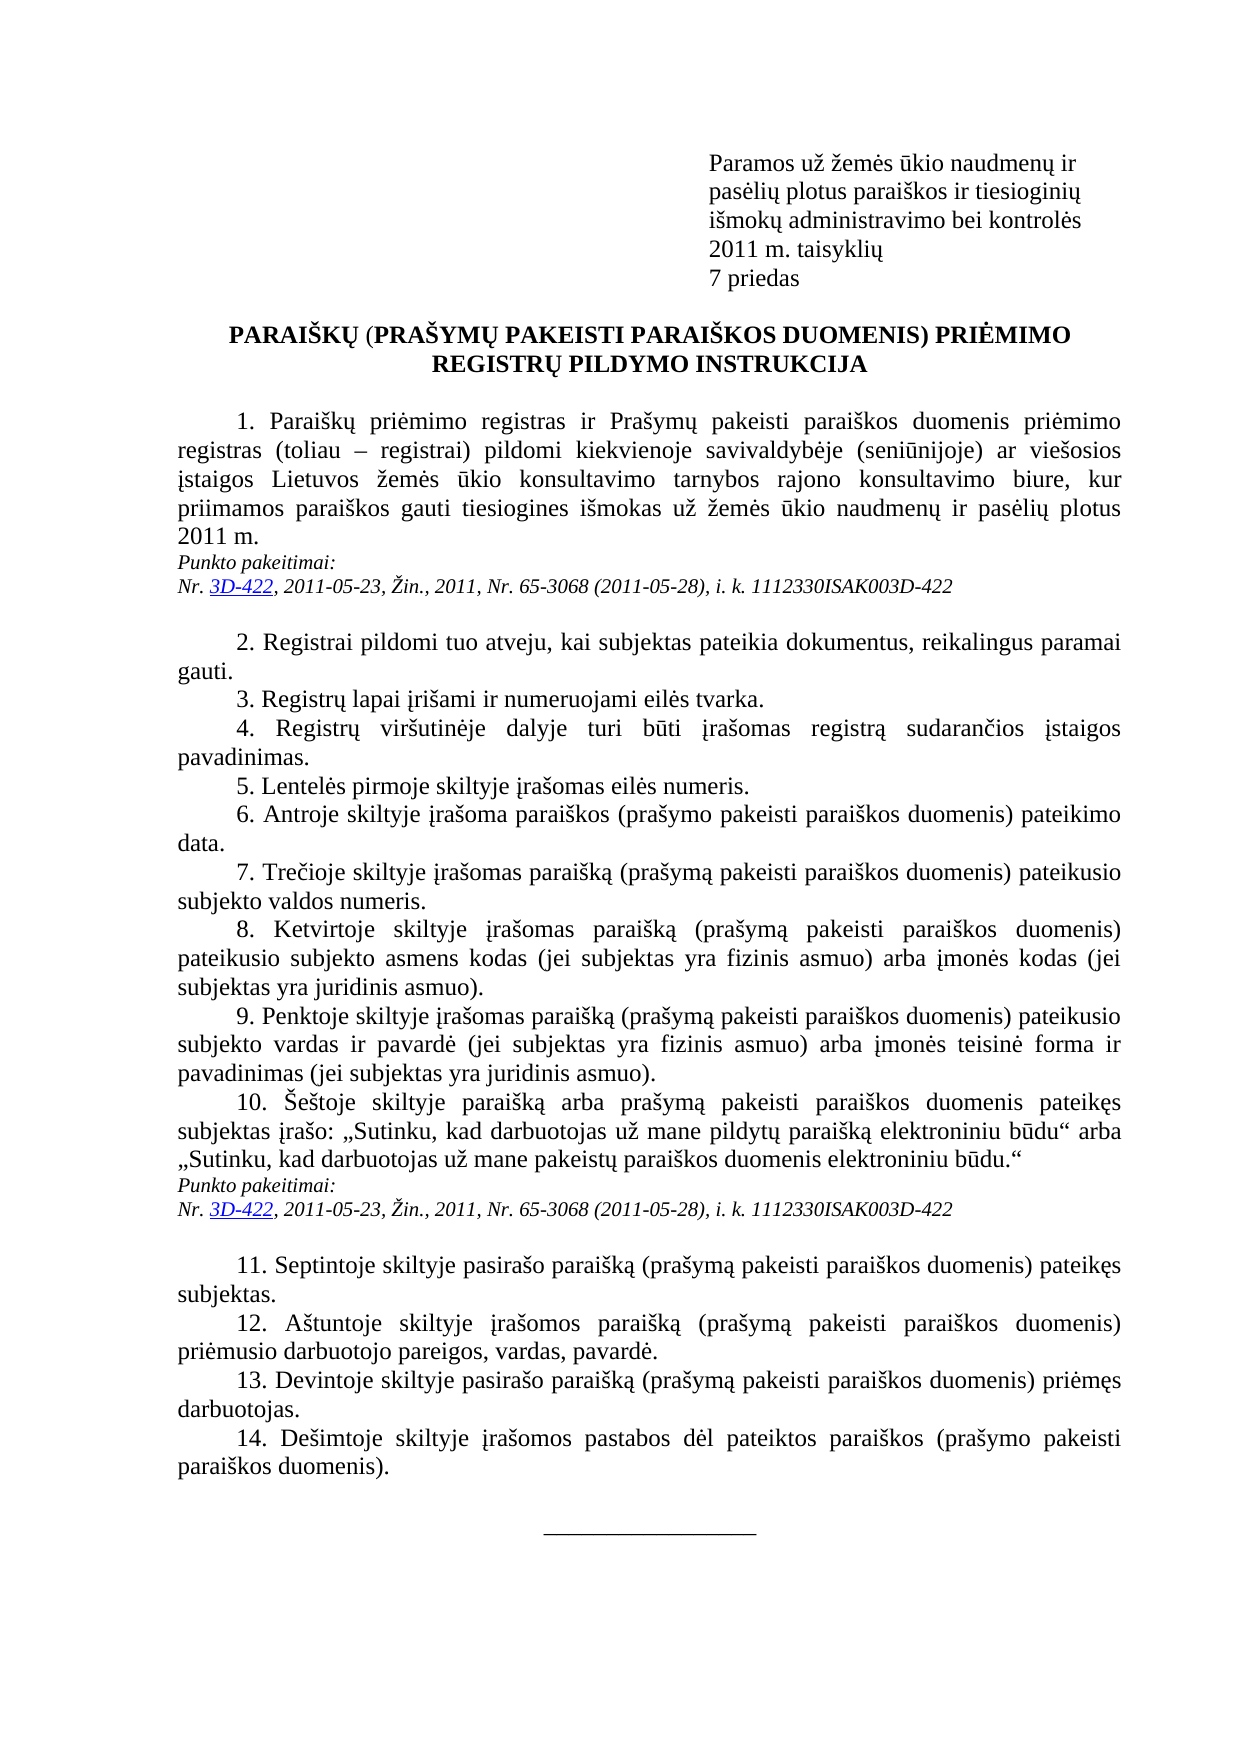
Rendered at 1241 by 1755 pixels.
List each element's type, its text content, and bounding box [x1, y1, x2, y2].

text 1. Paraiškų priėmimo registras ir Prašymų pakeisti paraiškos duomenis priėmimo registras (toliau – registrai) pildomi kiekvienoje savivaldybėje (seniūnijoje) ar viešosios įstaigos Lietuvos žemės ūkio konsultavimo tarnybos rajono konsultavimo biure, kur priimamos paraiškos gauti tiesiogines išmokas už žemės ūkio naudmenų ir pasėlių plotus 2011 m. [177, 406, 1122, 550]
text 10. Šeštoje skiltyje paraišką arba prašymą pakeisti paraiškos duomenis pateikęs subjektas įrašo: „Sutinku, kad darbuotojas už mane pildytų paraišką elektroniniu būdu“ arba „Sutinku, kad darbuotojas už mane pakeistų paraiškos duomenis elektroniniu būdu.“ [177, 1087, 1122, 1173]
text Paramos už žemės ūkio naudmenų ir [177, 148, 1122, 176]
text Punkto pakeitimai: [177, 1173, 1122, 1197]
text 8. Ketvirtoje skiltyje įrašomas paraišką (prašymą pakeisti paraiškos duomenis) pateikusio subjekto asmens kodas (jei subjektas yra fizinis asmuo) arba įmonės kodas (jei subjektas yra juridinis asmuo). [177, 914, 1122, 1001]
text 2011 m. taisyklių [177, 234, 1122, 263]
text 12. Aštuntoje skiltyje įrašomos paraišką (prašymą pakeisti paraiškos duomenis) priėmusio darbuotojo pareigos, vardas, pavardė. [177, 1308, 1122, 1365]
text 5. Lentelės pirmoje skiltyje įrašomas eilės numeris. [177, 771, 1122, 799]
text Nr. 3D-422, 2011-05-23, Žin., 2011, Nr. 65-3068 (2011-05-28), i. k. 1112330ISAK003D-422 [177, 574, 1122, 598]
text 7 priedas [177, 263, 1122, 291]
text 3. Registrų lapai įrišami ir numeruojami eilės tvarka. [177, 684, 1122, 713]
text 13. Devintoje skiltyje pasirašo paraišką (prašymą pakeisti paraiškos duomenis) priėmęs darbuotojas. [177, 1365, 1122, 1423]
text 14. Dešimtoje skiltyje įrašomos pastabos dėl pateiktos paraiškos (prašymo pakeisti paraiškos duomenis). [177, 1423, 1122, 1480]
text _________________ [177, 1509, 1122, 1538]
text 6. Antroje skiltyje įrašoma paraiškos (prašymo pakeisti paraiškos duomenis) pateikimo data. [177, 799, 1122, 857]
text 2. Registrai pildomi tuo atveju, kai subjektas pateikia dokumentus, reikalingus paramai gauti. [177, 627, 1122, 684]
text pasėlių plotus paraiškos ir tiesioginių [177, 176, 1122, 205]
text Punkto pakeitimai: [177, 550, 1122, 574]
text išmokų administravimo bei kontrolės [177, 205, 1122, 234]
text PARAIŠKŲ (PRAŠYMŲ PAKEISTI PARAIŠKOS DUOMENIS) PRIĖMIMO REGISTRŲ PILDYMO INSTRUKCIJA [177, 320, 1122, 378]
text Nr. 3D-422, 2011-05-23, Žin., 2011, Nr. 65-3068 (2011-05-28), i. k. 1112330ISAK003D-422 [177, 1197, 1122, 1221]
text 7. Trečioje skiltyje įrašomas paraišką (prašymą pakeisti paraiškos duomenis) pateikusio subjekto valdos numeris. [177, 857, 1122, 914]
text 4. Registrų viršutinėje dalyje turi būti įrašomas registrą sudarančios įstaigos pavadinimas. [177, 713, 1122, 771]
text 11. Septintoje skiltyje pasirašo paraišką (prašymą pakeisti paraiškos duomenis) pateikęs subjektas. [177, 1250, 1122, 1308]
text 9. Penktoje skiltyje įrašomas paraišką (prašymą pakeisti paraiškos duomenis) pateikusio subjekto vardas ir pavardė (jei subjektas yra fizinis asmuo) arba įmonės teisinė forma ir pavadinimas (jei subjektas yra juridinis asmuo). [177, 1001, 1122, 1087]
